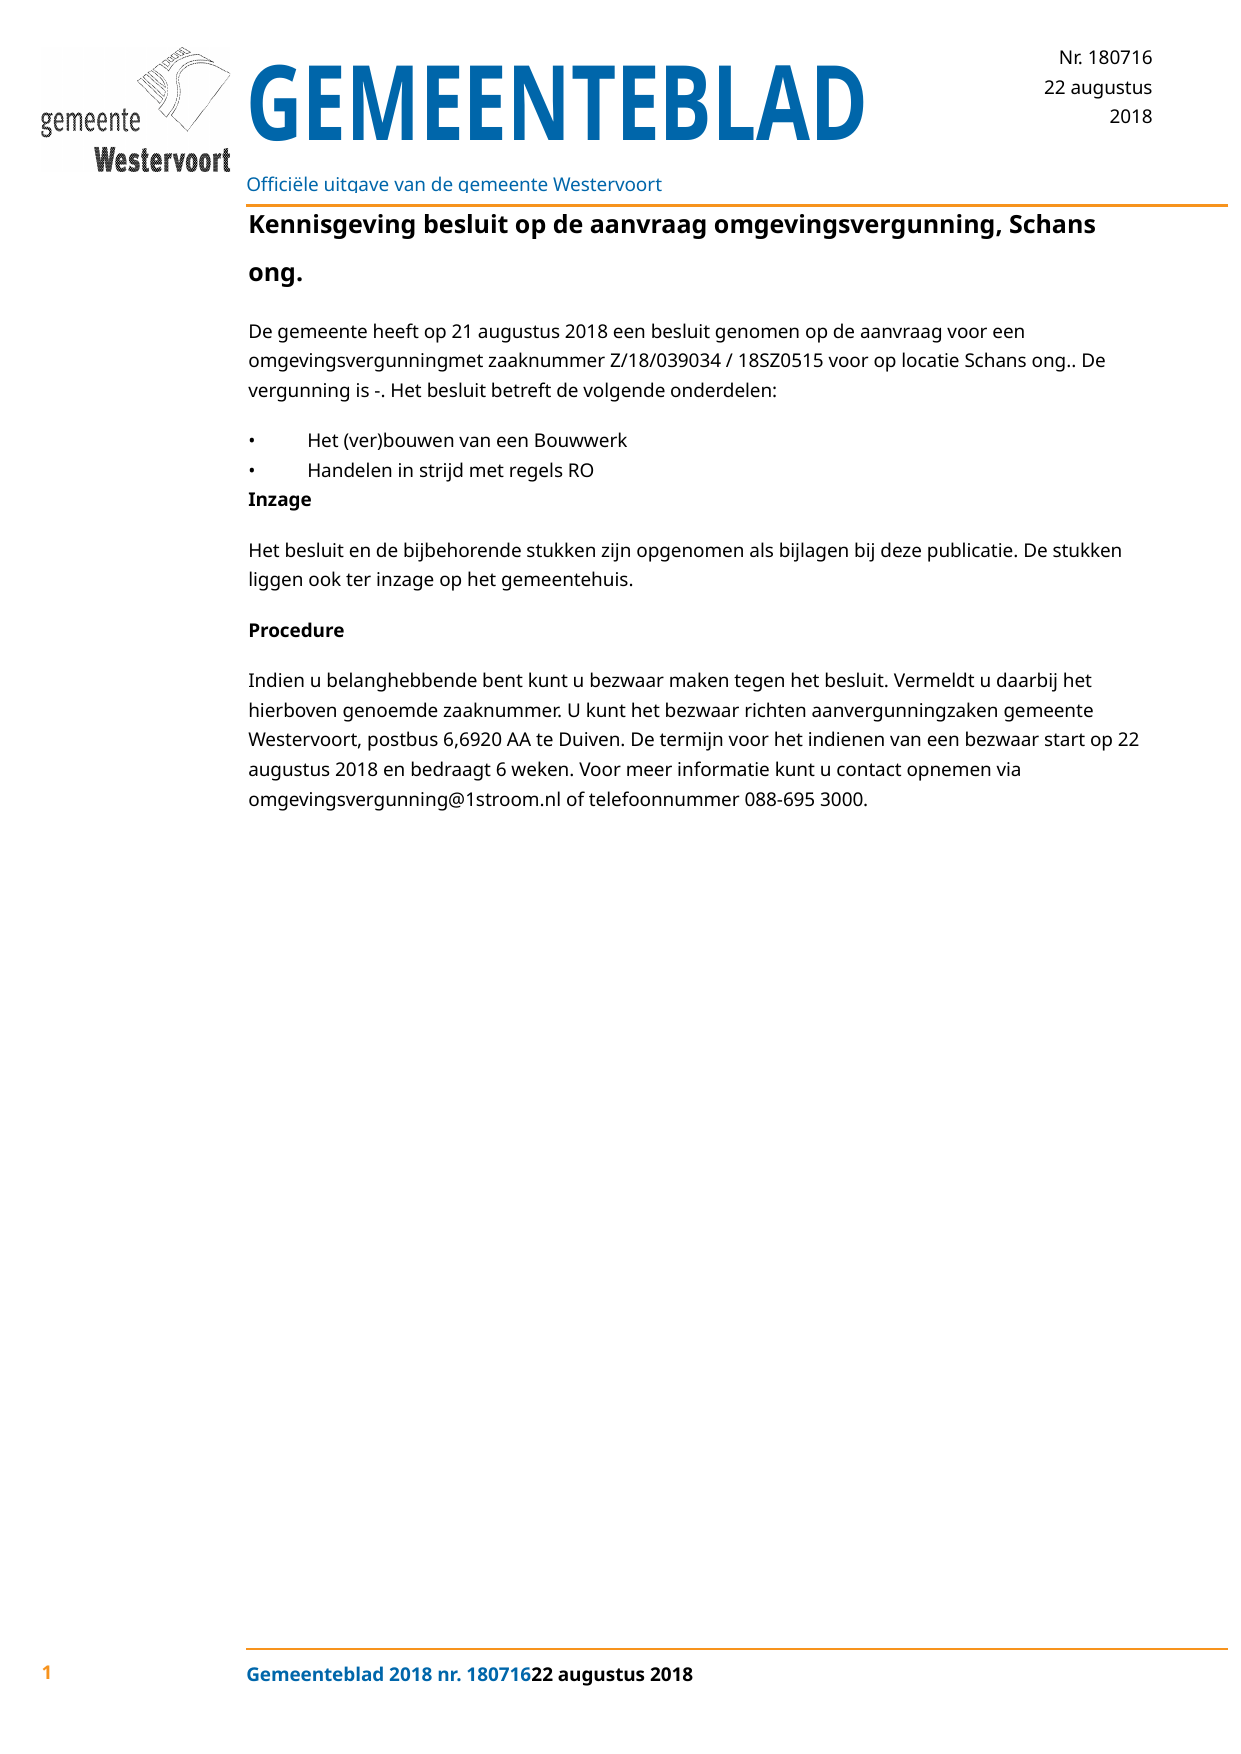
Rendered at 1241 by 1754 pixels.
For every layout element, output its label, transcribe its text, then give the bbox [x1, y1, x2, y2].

text Indien u belanghebbende bent kunt u bezwaar maken tegen het besluit. Vermeldt u daarbij het hierboven genoemde zaaknummer. U kunt het bezwaar richten aanvergunningzaken gemeente Westervoort, postbus 6,6920 AA te Duiven. De termijn voor het indienen van een bezwaar start op 22 augustus 2018 en bedraagt 6 weken. Voor meer informatie kunt u contact opnemen via omgevingsvergunning@1stroom.nl of telefoonnummer 088-695 3000. [248, 667, 1152, 812]
list Het (ver)bouwen van een Bouwwerk [248, 427, 1152, 453]
text Procedure [248, 617, 1152, 643]
picture [41, 47, 231, 172]
text Kennisgeving besluit op de aanvraag omgevingsvergunning, Schans ong. [248, 207, 1152, 288]
text De gemeente heeft op 21 augustus 2018 een besluit genomen op de aanvraag voor een omgevingsvergunningmet zaaknummer Z/18/039034 / 18SZ0515 voor op locatie Schans ong.. De vergunning is -. Het besluit betreft de volgende onderdelen: [248, 318, 1152, 403]
list Handelen in strijd met regels RO [248, 457, 1152, 483]
text Inzage [248, 487, 1152, 512]
text Het besluit en de bijbehorende stukken zijn opgenomen als bijlagen bij deze publicatie. De stukken liggen ook ter inzage op het gemeentehuis. [248, 537, 1152, 592]
